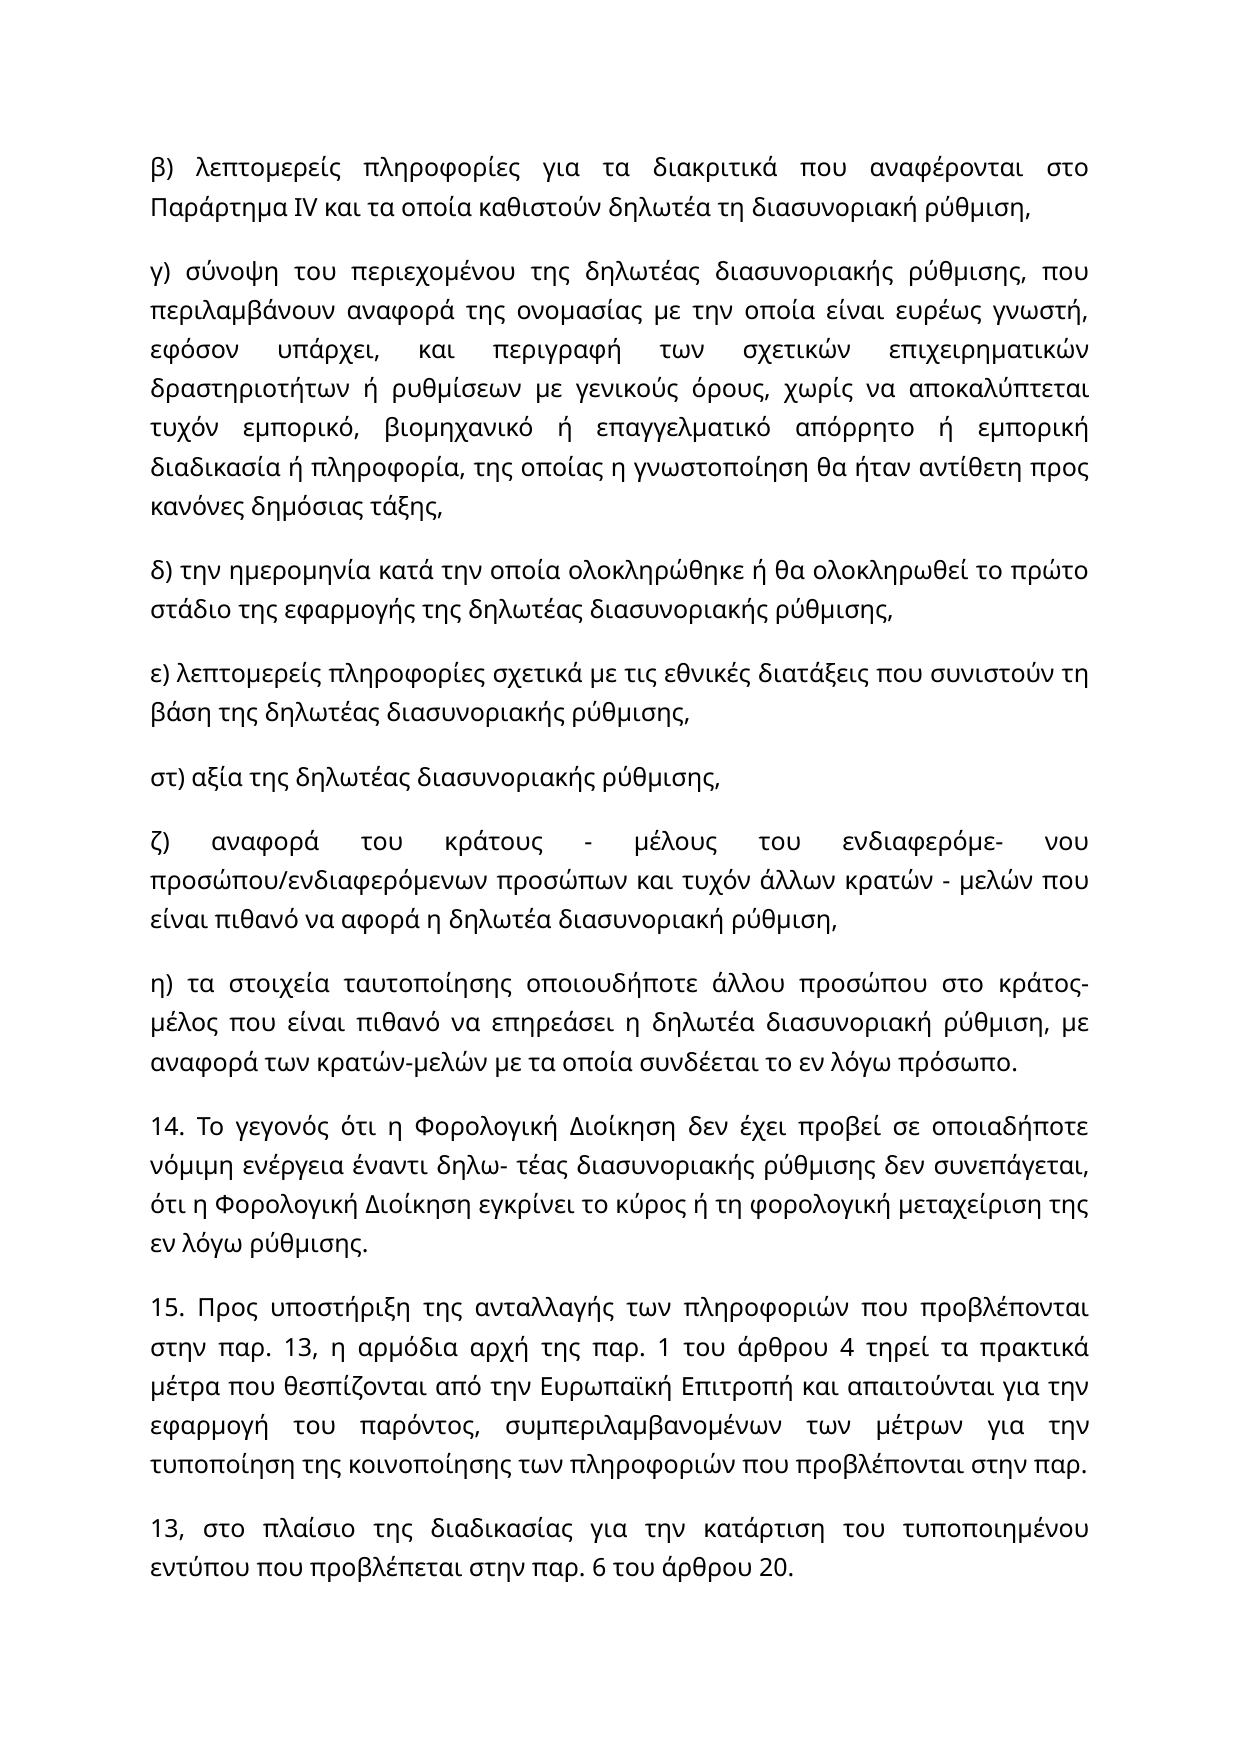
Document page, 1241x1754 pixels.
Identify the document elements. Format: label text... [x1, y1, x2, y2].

text γ) σύνοψη του περιεχομένου της δηλωτέας διασυνοριακής ρύθμισης, που περιλαμβάνουν αναφορά της ονομασίας με την οποία είναι ευρέως γνωστή, εφόσον υπάρχει, και περιγραφή των σχετικών επιχειρηματικών δραστηριοτήτων ή ρυθμίσεων με γενικούς όρους, χωρίς να αποκαλύπτεται τυχόν εμπορικό, βιομηχανικό ή επαγγελματικό απόρρητο ή εμπορική διαδικασία ή πληροφορία, της οποίας η γνωστοποίηση θα ήταν αντίθετη προς κανόνες δημόσιας τάξης, [150, 253, 1090, 522]
text ζ) αναφορά του κράτους - μέλους του ενδιαφερόμε- νου προσώπου/ενδιαφερόμενων προσώπων και τυχόν άλλων κρατών - μελών που είναι πιθανό να αφορά η δηλωτέα διασυνοριακή ρύθμιση, [150, 823, 1090, 936]
text η) τα στοιχεία ταυτοποίησης οποιουδήποτε άλλου προσώπου στο κράτος-μέλος που είναι πιθανό να επηρεάσει η δηλωτέα διασυνοριακή ρύθμιση, με αναφορά των κρατών-μελών με τα οποία συνδέεται το εν λόγω πρόσωπο. [150, 966, 1090, 1078]
text δ) την ημερομηνία κατά την οποία ολοκληρώθηκε ή θα ολοκληρωθεί το πρώτο στάδιο της εφαρμογής της δηλωτέας διασυνοριακής ρύθμισης, [150, 552, 1090, 626]
text 13, στο πλαίσιο της διαδικασίας για την κατάρτιση του τυποποιημένου εντύπου που προβλέπεται στην παρ. 6 του άρθρου 20. [150, 1511, 1090, 1584]
text 15. Προς υποστήριξη της ανταλλαγής των πληροφοριών που προβλέπονται στην παρ. 13, η αρμόδια αρχή της παρ. 1 του άρθρου 4 τηρεί τα πρακτικά μέτρα που θεσπίζονται από την Ευρωπαϊκή Επιτροπή και απαιτούνται για την εφαρμογή του παρόντος, συμπεριλαμβανομένων των μέτρων για την τυποποίηση της κοινοποίησης των πληροφοριών που προβλέπονται στην παρ. [150, 1290, 1090, 1481]
text ε) λεπτομερείς πληροφορίες σχετικά με τις εθνικές διατάξεις που συνιστούν τη βάση της δηλωτέας διασυνοριακής ρύθμισης, [150, 656, 1090, 729]
text στ) αξία της δηλωτέας διασυνοριακής ρύθμισης, [150, 759, 1090, 793]
text 14. Το γεγονός ότι η Φορολογική Διοίκηση δεν έχει προβεί σε οποιαδήποτε νόμιμη ενέργεια έναντι δηλω- τέας διασυνοριακής ρύθμισης δεν συνεπάγεται, ότι η Φορολογική Διοίκηση εγκρίνει το κύρος ή τη φορολογική μεταχείριση της εν λόγω ρύθμισης. [150, 1108, 1090, 1260]
text β) λεπτομερείς πληροφορίες για τα διακριτικά που αναφέρονται στο Παράρτημα IV και τα οποία καθιστούν δηλωτέα τη διασυνοριακή ρύθμιση, [150, 150, 1090, 223]
